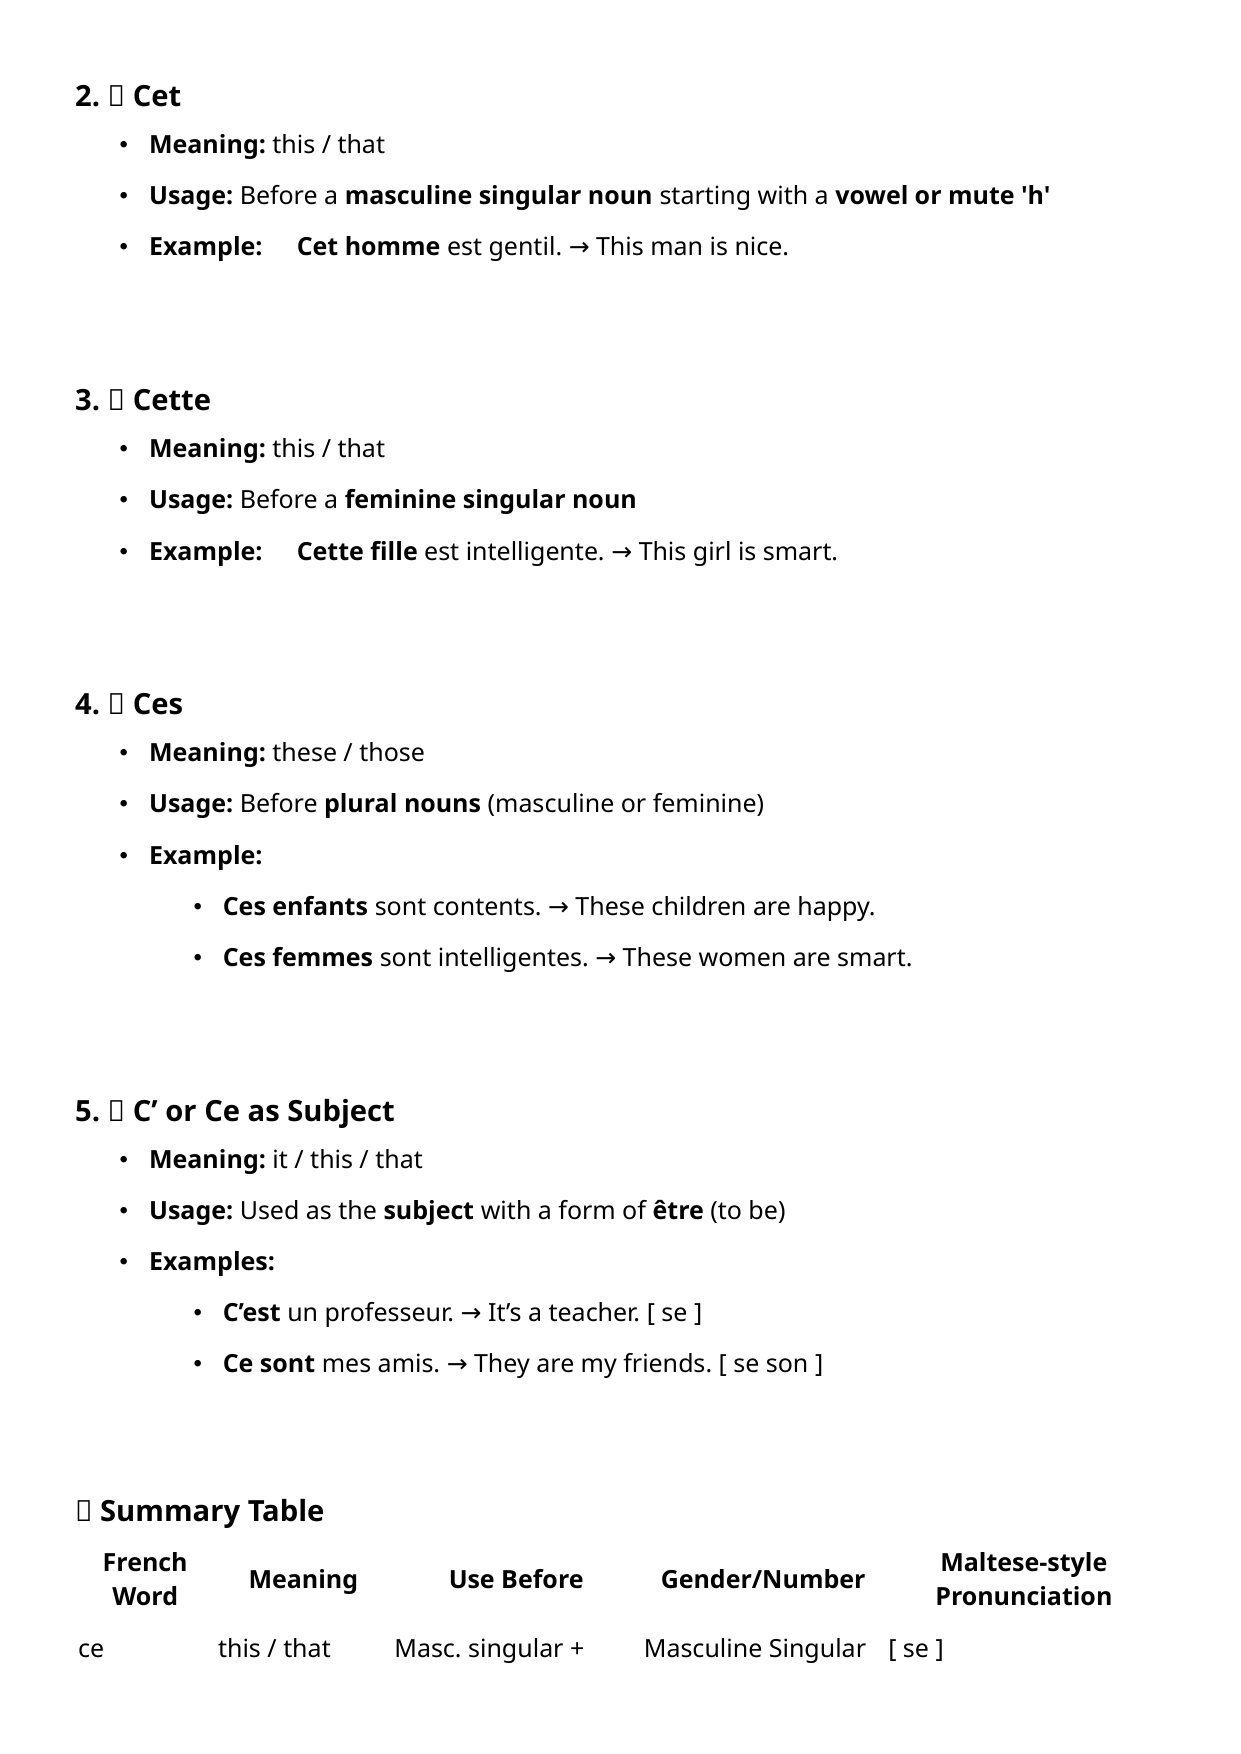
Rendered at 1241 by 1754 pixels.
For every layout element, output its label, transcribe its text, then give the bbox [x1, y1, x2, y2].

table_header Maltese-style Pronunciation [885, 1542, 1162, 1628]
list Meaning: it / this / that [119, 1141, 1165, 1176]
subtitle 3. 🔹 Cette [75, 379, 1165, 419]
list Ces enfants sont contents. → These children are happy. [193, 888, 1165, 922]
subtitle 2. 🔹 Cet [75, 75, 1165, 115]
table_cell Masc. singular + [391, 1628, 641, 1668]
list Example: Cet homme est gentil. → This man is nice. [119, 229, 1165, 263]
list Meaning: this / that [119, 431, 1165, 465]
list Meaning: this / that [119, 127, 1165, 161]
table_cell Masculine Singular [641, 1628, 885, 1668]
list Ces femmes sont intelligentes. → These women are smart. [193, 939, 1165, 974]
list C’est un professeur. → It’s a teacher. [ se ] [193, 1295, 1165, 1329]
list Usage: Used as the subject with a form of être (to be) [119, 1193, 1165, 1227]
table_header Gender/Number [641, 1542, 885, 1628]
list Examples: [119, 1244, 1165, 1278]
list Usage: Before a feminine singular noun [119, 482, 1165, 516]
table_header Meaning [215, 1542, 391, 1628]
list Ce sont mes amis. → They are my friends. [ se son ] [193, 1346, 1165, 1380]
table_cell this / that [215, 1628, 391, 1668]
table_cell ce [75, 1628, 215, 1668]
table_header French Word [75, 1542, 215, 1628]
list Example: [119, 837, 1165, 871]
list Example: Cette fille est intelligente. → This girl is smart. [119, 533, 1165, 567]
table_cell [ se ] [885, 1628, 1162, 1668]
list Usage: Before plural nouns (masculine or feminine) [119, 786, 1165, 820]
subtitle 4. 🔹 Ces [75, 683, 1165, 723]
subtitle 5. 🔹 C’ or Ce as Subject [75, 1090, 1165, 1129]
table_header Use Before [391, 1542, 641, 1628]
subtitle ✅ Summary Table [75, 1490, 1165, 1530]
list Usage: Before a masculine singular noun starting with a vowel or mute 'h' [119, 178, 1165, 212]
list Meaning: these / those [119, 735, 1165, 769]
